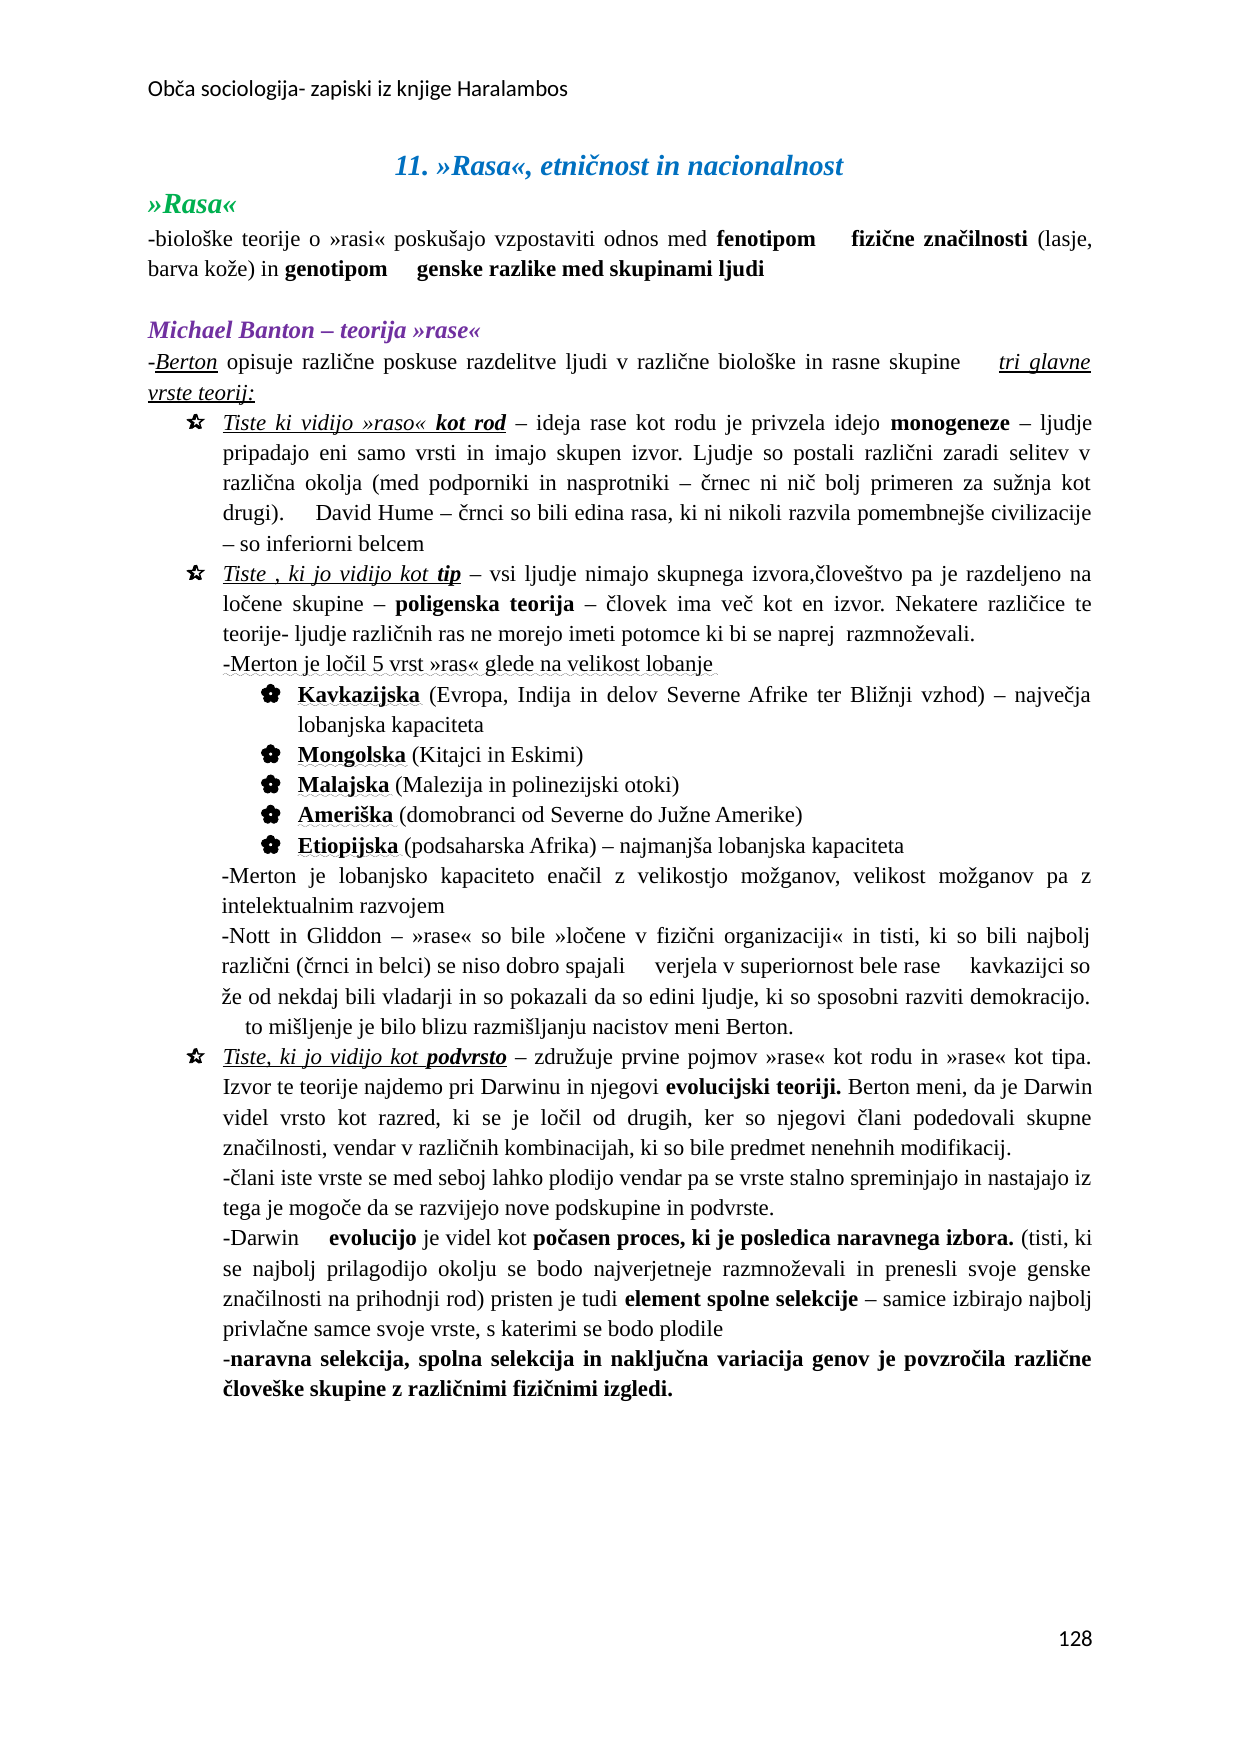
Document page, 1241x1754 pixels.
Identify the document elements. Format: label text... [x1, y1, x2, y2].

text -Merton je lobanjsko kapaciteto enačil z velikostjo možganov, velikost možganov pa z intelektualnim razvojem [221, 862, 1093, 918]
text »Rasa« [148, 186, 1093, 220]
list Tiste, ki jo vidijo kot podvrsto – združuje prvine pojmov »rase« kot rodu in »rase« kot tipa. Izvor te teorije najdemo pri Darwinu in njegovi evolucijski teoriji. Berton meni, da je Darwin videl vrsto kot razred, ki se je ločil od drugih, ker so njegovi člani podedovali skupne značilnosti, vendar v različnih kombinacijah, ki so bile predmet nenehnih modifikacij. [185, 1043, 1093, 1160]
list Kavkazijska (Evropa, Indija in delov Severne Afrike ter Bližnji vzhod) – največja lobanjska kapaciteta [260, 681, 1093, 737]
list -naravna selekcija, spolna selekcija in naključna variacija genov je povzročila različne človeške skupine z različnimi fizičnimi izgledi. [223, 1345, 1093, 1402]
text -Berton opisuje različne poskuse razdelitve ljudi v različne biološke in rasne skupine  tri glavne vrste teorij: [148, 348, 1093, 405]
list -Darwin  evolucijo je videl kot počasen proces, ki je posledica naravnega izbora. (tisti, ki se najbolj prilagodijo okolju se bodo najverjetneje razmnoževali in prenesli svoje genske značilnosti na prihodnji rod) pristen je tudi element spolne selekcije – samice izbirajo najbolj privlačne samce svoje vrste, s katerimi se bodo plodile [223, 1224, 1093, 1341]
text -Nott in Gliddon – »rase« so bile »ločene v fizični organizaciji« in tisti, ki so bili najbolj različni (črnci in belci) se niso dobro spajali  verjela v superiornost bele rase  kavkazijci so že od nekdaj bili vladarji in so pokazali da so edini ljudje, ki so sposobni razviti demokracijo.  to mišljenje je bilo blizu razmišljanju nacistov meni Berton. [221, 922, 1093, 1039]
list Tiste , ki jo vidijo kot tip – vsi ljudje nimajo skupnega izvora,človeštvo pa je razdeljeno na ločene skupine – poligenska teorija – človek ima več kot en izvor. Nekatere različice te teorije- ljudje različnih ras ne morejo imeti potomce ki bi se naprej razmnoževali. [185, 560, 1093, 647]
text -biološke teorije o »rasi« poskušajo vzpostaviti odnos med fenotipom  fizične značilnosti (lasje, barva kože) in genotipom  genske razlike med skupinami ljudi [148, 225, 1093, 281]
list Ameriška (domobranci od Severne do Južne Amerike) [260, 801, 1093, 828]
list Malajska (Malezija in polinezijski otoki) [260, 771, 1093, 798]
list Etiopijska (podsaharska Afrika) – najmanjša lobanjska kapaciteta [260, 832, 1093, 858]
list -člani iste vrste se med seboj lahko plodijo vendar pa se vrste stalno spreminjajo in nastajajo iz tega je mogoče da se razvijejo nove podskupine in podvrste. [223, 1164, 1093, 1221]
text 11. »Rasa«, etničnost in nacionalnost [148, 148, 1093, 181]
list -Merton je ločil 5 vrst »ras« glede na velikost lobanje [223, 650, 1093, 677]
list Mongolska (Kitajci in Eskimi) [260, 741, 1093, 767]
text Michael Banton – teorija »rase« [148, 315, 1093, 344]
list Tiste ki vidijo »raso« kot rod – ideja rase kot rodu je privzela idejo monogeneze – ljudje pripadajo eni samo vrsti in imajo skupen izvor. Ljudje so postali različni zaradi selitev v različna okolja (med podporniki in nasprotniki – črnec ni nič bolj primeren za sužnja kot drugi).  David Hume – črnci so bili edina rasa, ki ni nikoli razvila pomembnejše civilizacije – so inferiorni belcem [185, 409, 1093, 556]
